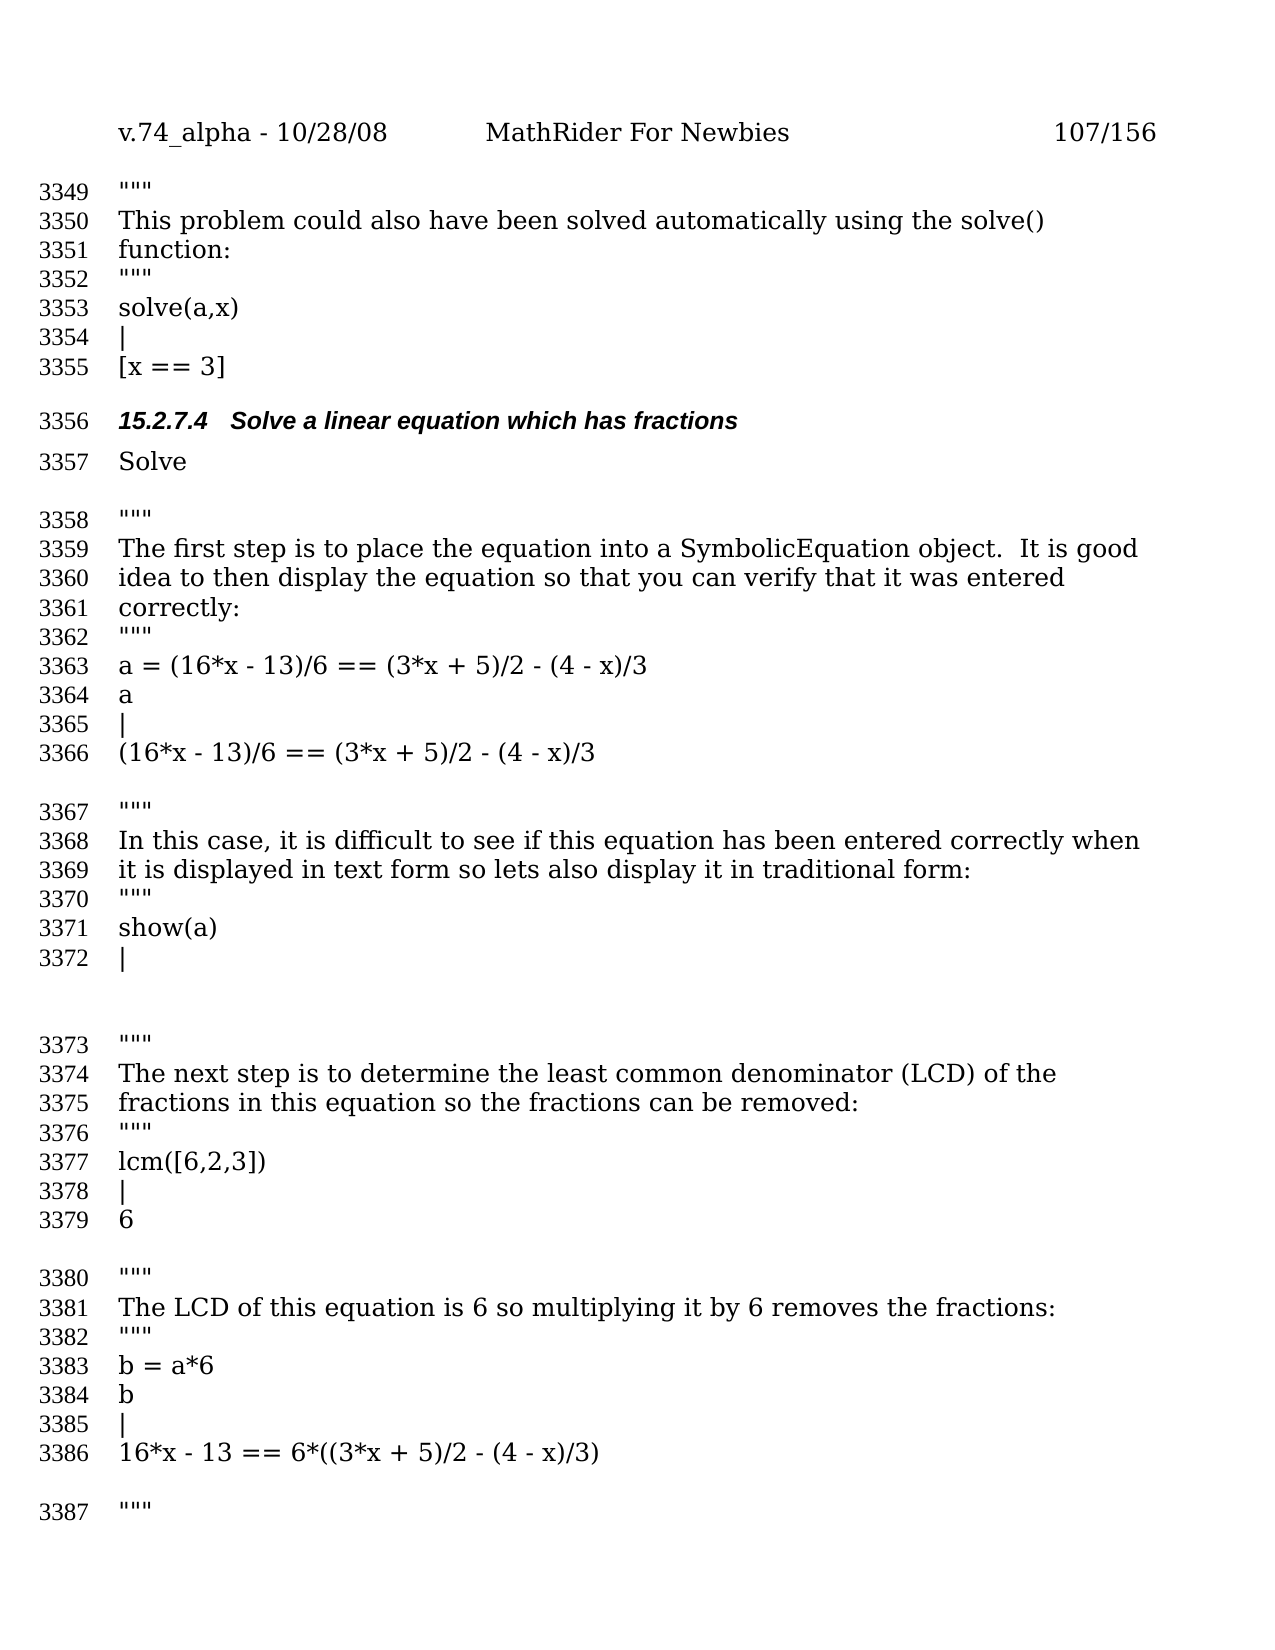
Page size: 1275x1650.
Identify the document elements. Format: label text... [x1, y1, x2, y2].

text """ [118, 505, 1157, 534]
text [x == 3] [118, 352, 1157, 381]
text """ [118, 884, 1157, 914]
text | [118, 323, 1157, 352]
subtitle Solve a linear equation which has fractions [118, 406, 1157, 434]
text show(a) [118, 914, 1157, 943]
text This problem could also have been solved automatically using the solve() function: [118, 206, 1157, 264]
text """ [118, 1497, 1157, 1526]
text lcm([6,2,3]) [118, 1147, 1157, 1176]
text a [118, 680, 1157, 709]
text The LCD of this equation is 6 so multiplying it by 6 removes the fractions: [118, 1293, 1157, 1322]
text """ [118, 797, 1157, 826]
text solve(a,x) [118, 293, 1157, 323]
text """ [118, 264, 1157, 293]
text a = (16*x - 13)/6 == (3*x + 5)/2 - (4 - x)/3 [118, 651, 1157, 680]
text Solve [118, 447, 1157, 476]
text b [118, 1380, 1157, 1409]
text """ [118, 1264, 1157, 1293]
text | [118, 943, 1157, 972]
text 6 [118, 1205, 1157, 1234]
text The first step is to place the equation into a SymbolicEquation object. It is good idea to then display the equation so that you can verify that it was entered correctly: [118, 534, 1157, 622]
text (16*x - 13)/6 == (3*x + 5)/2 - (4 - x)/3 [118, 739, 1157, 768]
text """ [118, 1322, 1157, 1351]
text """ [118, 1118, 1157, 1147]
text In this case, it is difficult to see if this equation has been entered correctly when it is displayed in text form so lets also display it in traditional form: [118, 826, 1157, 884]
text """ [118, 177, 1157, 206]
text | [118, 1176, 1157, 1205]
text """ [118, 1030, 1157, 1059]
text The next step is to determine the least common denominator (LCD) of the fractions in this equation so the fractions can be removed: [118, 1059, 1157, 1118]
text b = a*6 [118, 1351, 1157, 1380]
text """ [118, 622, 1157, 651]
text | [118, 709, 1157, 739]
text 16*x - 13 == 6*((3*x + 5)/2 - (4 - x)/3) [118, 1439, 1157, 1468]
text | [118, 1409, 1157, 1439]
